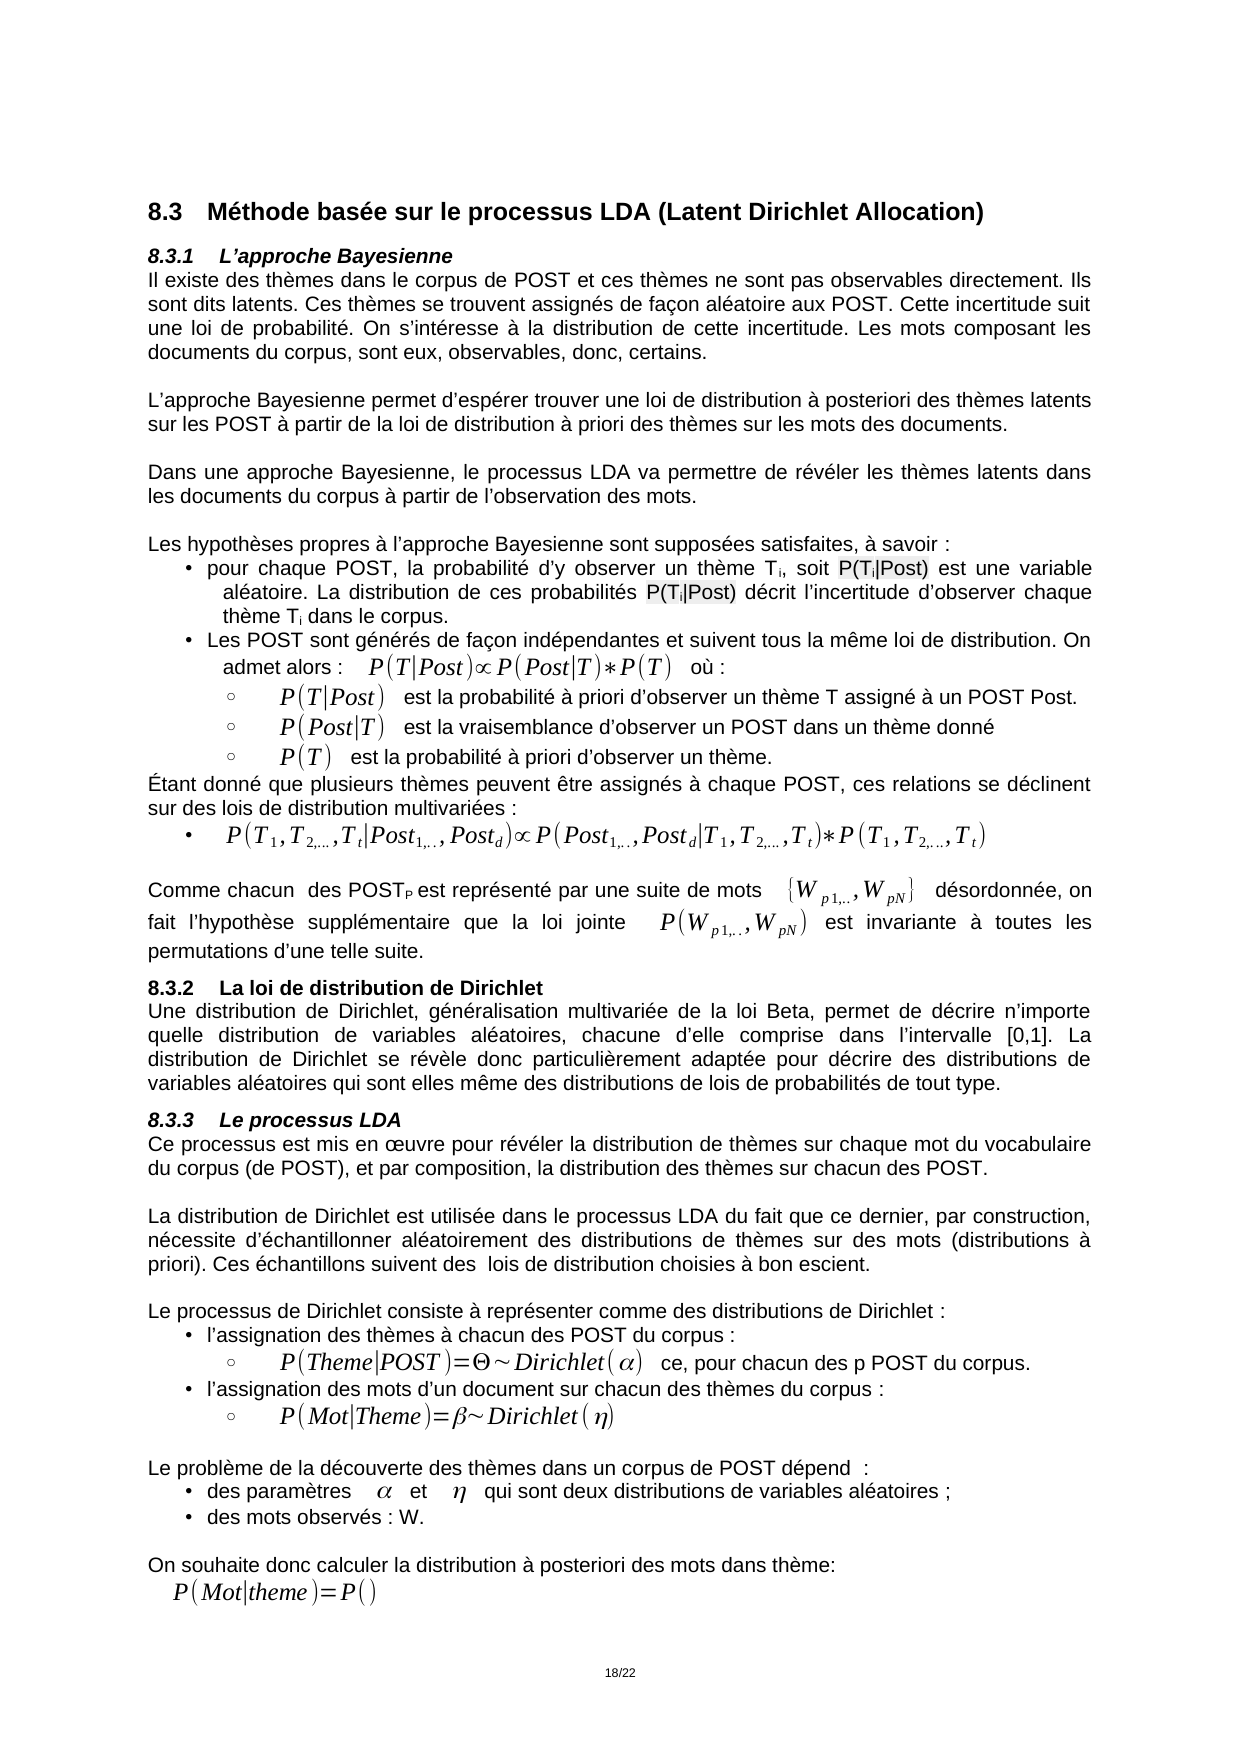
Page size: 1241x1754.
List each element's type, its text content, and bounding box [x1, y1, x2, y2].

list ce, pour chacun des p POST du corpus. [223, 1347, 1092, 1377]
subtitle Méthode basée sur le processus LDA (Latent Dirichlet Allocation) [148, 197, 1092, 225]
list des mots observés : W. [185, 1505, 1092, 1529]
list l’assignation des thèmes à chacun des POST du corpus : [185, 1323, 1092, 1347]
list des paramètres et qui sont deux distributions de variables aléatoires ; [185, 1479, 1092, 1505]
subtitle Le processus LDA [148, 1108, 1092, 1132]
text Le problème de la découverte des thèmes dans un corpus de POST dépend : [148, 1455, 1092, 1479]
text Comme chacun des POSTP est représenté par une suite de mots désordonnée, on fait l’hypothèse supplémentaire que la loi jointe est invariante à toutes les permutations d’une telle suite. [148, 876, 1092, 963]
text L’approche Bayesienne permet d’espérer trouver une loi de distribution à posteriori des thèmes latents sur les POST à partir de la loi de distribution à priori des thèmes sur les mots des documents. [148, 388, 1092, 436]
list Les POST sont générés de façon indépendantes et suivent tous la même loi de distribution. On admet alors : où : [185, 628, 1092, 682]
text Une distribution de Dirichlet, généralisation multivariée de la loi Beta, permet de décrire n’importe quelle distribution de variables aléatoires, chacune d’elle comprise dans l’intervalle [0,1]. La distribution de Dirichlet se révèle donc particulièrement adaptée pour décrire des distributions de variables aléatoires qui sont elles même des distributions de lois de probabilités de tout type. [148, 999, 1092, 1095]
text Le processus de Dirichlet consiste à représenter comme des distributions de Dirichlet : [148, 1299, 1092, 1323]
subtitle La loi de distribution de Dirichlet [148, 975, 1092, 999]
subtitle L’approche Bayesienne [148, 244, 1092, 268]
list pour chaque POST, la probabilité d’y observer un thème Ti, soit P(Ti|Post) est une variable aléatoire. La distribution de ces probabilités P(Ti|Post) décrit l’incertitude d’observer chaque thème Ti dans le corpus. [185, 556, 1092, 628]
text On souhaite donc calculer la distribution à posteriori des mots dans thème: [148, 1553, 1092, 1577]
list est la probabilité à priori d’observer un thème. [223, 742, 1092, 772]
text Étant donné que plusieurs thèmes peuvent être assignés à chaque POST, ces relations se déclinent sur des lois de distribution multivariées : [148, 772, 1092, 819]
text La distribution de Dirichlet est utilisée dans le processus LDA du fait que ce dernier, par construction, nécessite d’échantillonner aléatoirement des distributions de thèmes sur des mots (distributions à priori). Ces échantillons suivent des lois de distribution choisies à bon escient. [148, 1203, 1092, 1275]
text Dans une approche Bayesienne, le processus LDA va permettre de révéler les thèmes latents dans les documents du corpus à partir de l’observation des mots. [148, 460, 1092, 508]
list est la vraisemblance d’observer un POST dans un thème donné [223, 712, 1092, 742]
list l’assignation des mots d’un document sur chacun des thèmes du corpus : [185, 1377, 1092, 1401]
text Ce processus est mis en œuvre pour révéler la distribution de thèmes sur chaque mot du vocabulaire du corpus (de POST), et par composition, la distribution des thèmes sur chacun des POST. [148, 1132, 1092, 1179]
text Les hypothèses propres à l’approche Bayesienne sont supposées satisfaites, à savoir : [148, 532, 1092, 556]
list est la probabilité à priori d’observer un thème T assigné à un POST Post. [223, 682, 1092, 712]
text Il existe des thèmes dans le corpus de POST et ces thèmes ne sont pas observables directement. Ils sont dits latents. Ces thèmes se trouvent assignés de façon aléatoire aux POST. Cette incertitude suit une loi de probabilité. On s’intéresse à la distribution de cette incertitude. Les mots composant les documents du corpus, sont eux, observables, donc, certains. [148, 268, 1092, 364]
